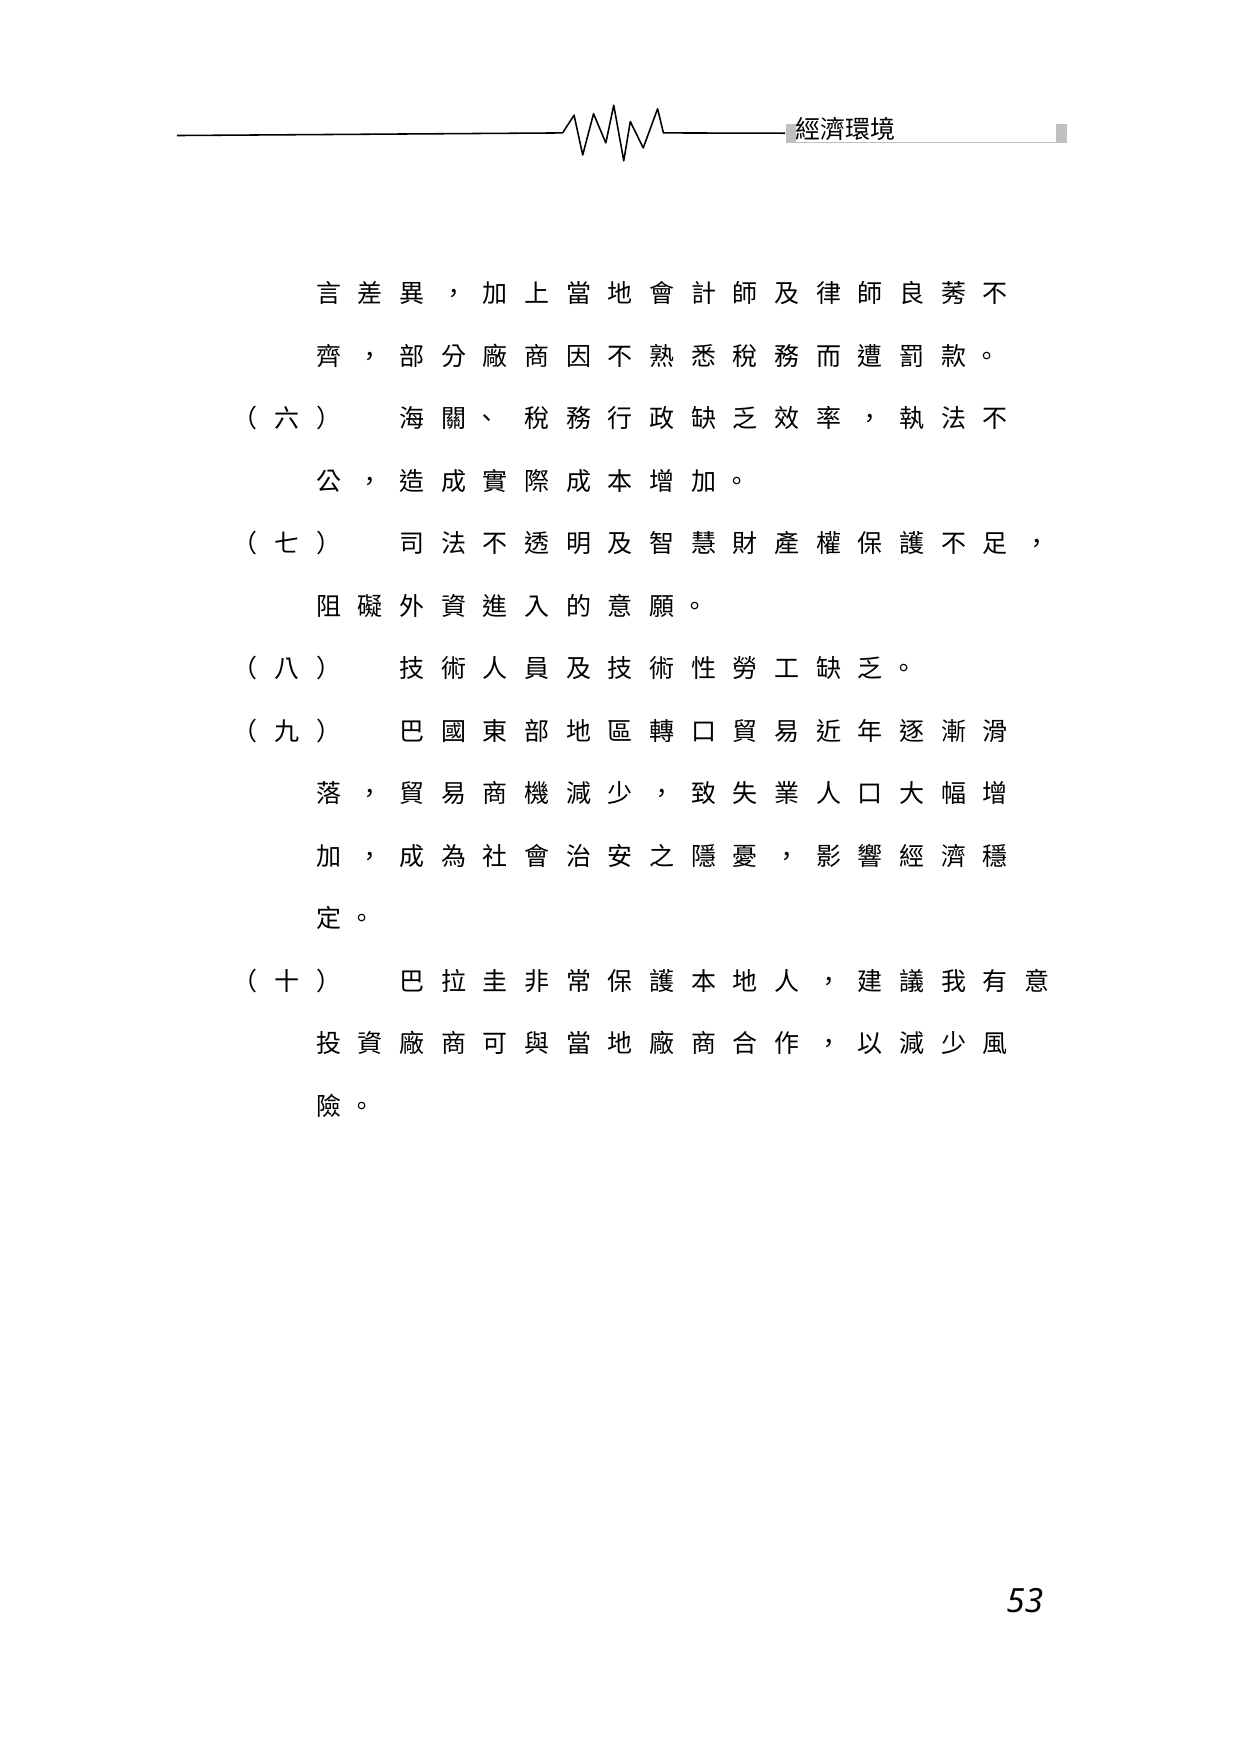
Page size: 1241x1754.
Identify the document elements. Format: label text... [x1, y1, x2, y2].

text （八） 技術人員及技術性勞工缺乏。 [207, 625, 1058, 688]
text （十） 巴拉圭非常保護本地人，建議我有意投資廠商可與當地廠商合作，以減少風險。 [207, 938, 1058, 1125]
text （六） 海關、稅務行政缺乏效率，執法不公，造成實際成本增加。 [207, 375, 1058, 500]
text 言差異，加上當地會計師及律師良莠不齊，部分廠商因不熟悉稅務而遭罰款。 [207, 250, 1058, 375]
text （九） 巴國東部地區轉口貿易近年逐漸滑落，貿易商機減少，致失業人口大幅增加，成為社會治安之隱憂，影響經濟穩定。 [207, 688, 1058, 938]
text （七） 司法不透明及智慧財產權保護不足，阻礙外資進入的意願。 [207, 500, 1058, 625]
